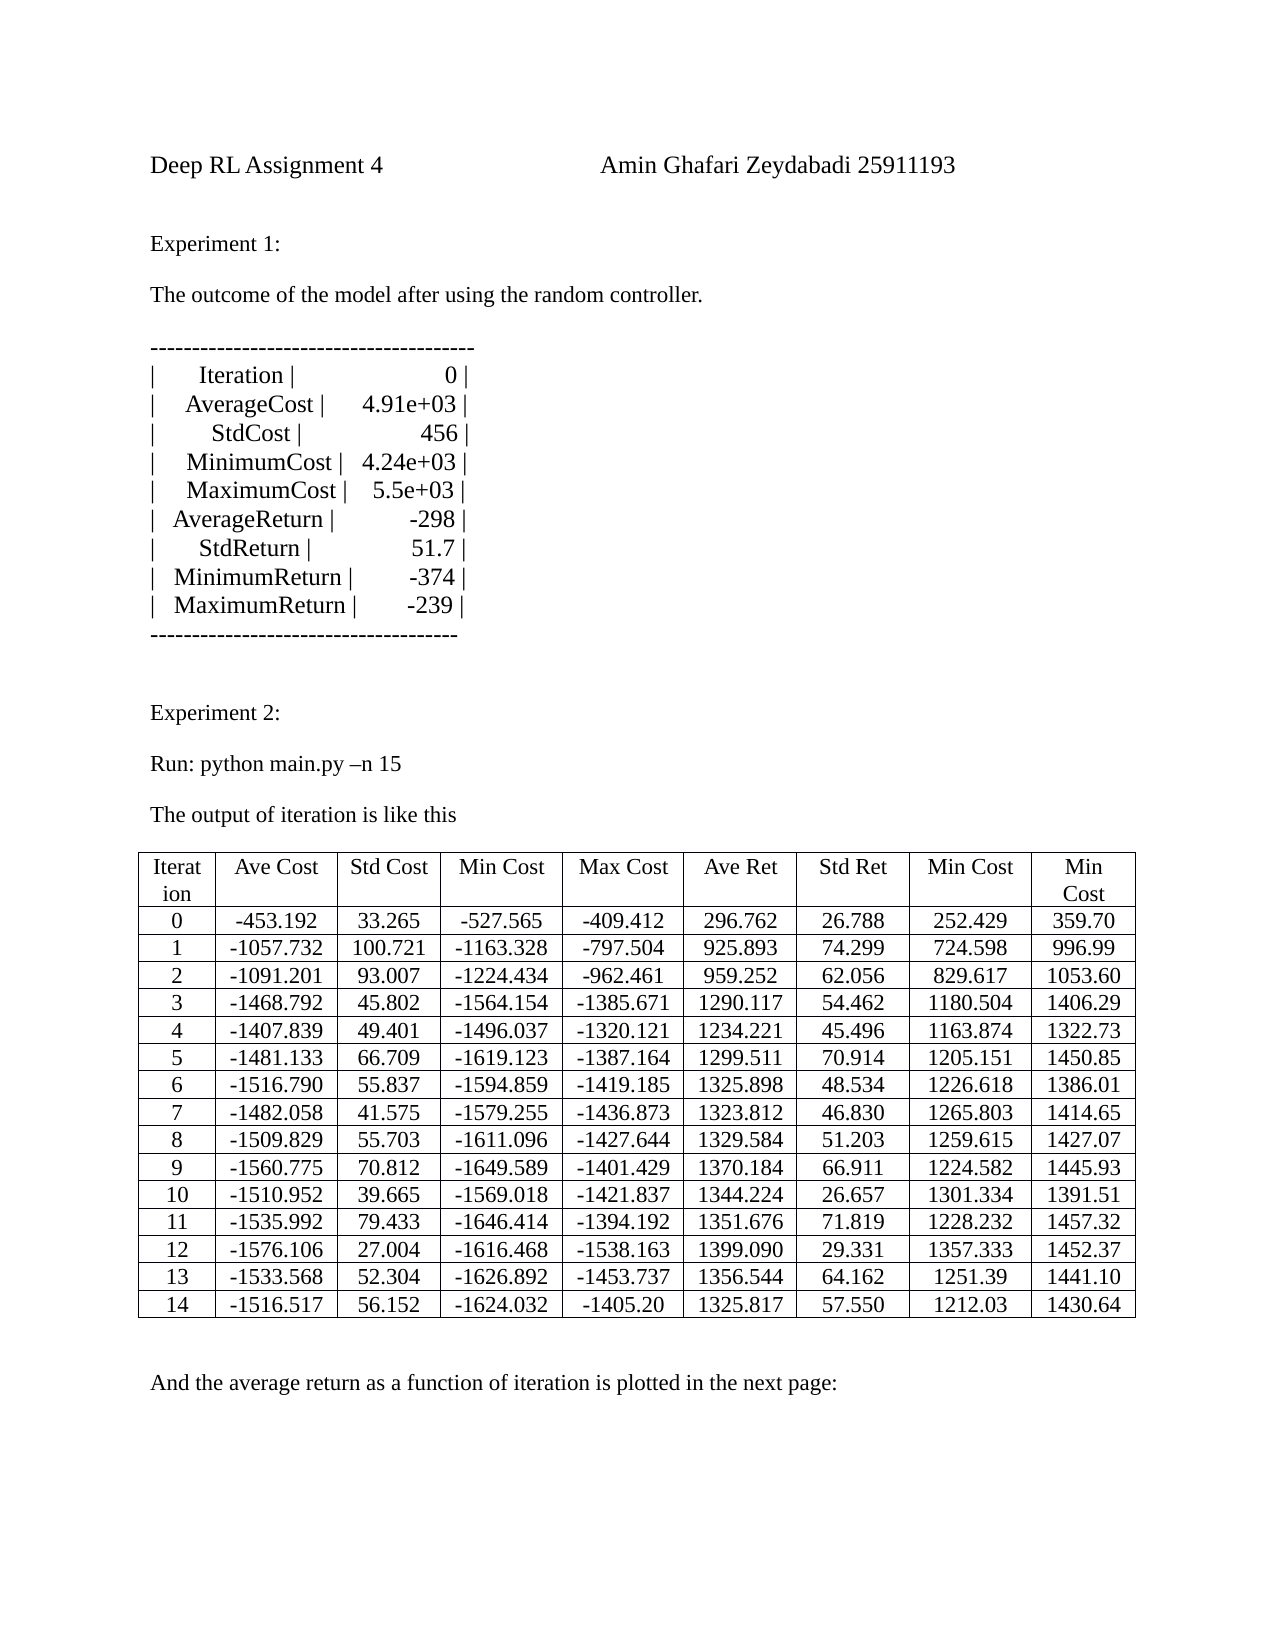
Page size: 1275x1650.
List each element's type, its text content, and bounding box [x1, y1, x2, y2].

table_cell 51.203 [797, 1126, 909, 1153]
table_cell 1180.504 [910, 989, 1031, 1016]
table_cell -1481.133 [216, 1044, 337, 1070]
table_cell 57.550 [797, 1291, 909, 1317]
table_cell 48.534 [797, 1071, 909, 1098]
table_cell 1259.615 [910, 1126, 1031, 1153]
table_cell 1351.676 [684, 1209, 796, 1235]
table_cell 2 [139, 962, 215, 988]
table_cell -1516.790 [216, 1071, 337, 1098]
table_cell -1453.737 [563, 1263, 683, 1289]
table_cell 33.265 [338, 907, 440, 933]
table_cell -1576.106 [216, 1236, 337, 1262]
table_header Min Cost [441, 853, 562, 906]
table_header Max Cost [563, 853, 683, 906]
table_cell -1516.517 [216, 1291, 337, 1317]
table_cell 70.812 [338, 1154, 440, 1180]
table_cell -1407.839 [216, 1017, 337, 1043]
table_cell 1370.184 [684, 1154, 796, 1180]
table_cell 13 [139, 1263, 215, 1289]
text Deep RL Assignment 4 Amin Ghafari Zeydabadi 25911193 [150, 150, 1125, 179]
table_cell 54.462 [797, 989, 909, 1016]
table_cell -797.504 [563, 935, 683, 961]
table_cell 41.575 [338, 1099, 440, 1125]
table_cell -1510.952 [216, 1181, 337, 1207]
table_cell 1325.817 [684, 1291, 796, 1317]
table_cell 1445.93 [1032, 1154, 1135, 1180]
table_cell 66.709 [338, 1044, 440, 1070]
table_cell 12 [139, 1236, 215, 1262]
table_cell 56.152 [338, 1291, 440, 1317]
table_cell 1212.03 [910, 1291, 1031, 1317]
table_cell 52.304 [338, 1263, 440, 1289]
table_cell 71.819 [797, 1209, 909, 1235]
table_cell -1385.671 [563, 989, 683, 1016]
table_cell 1323.812 [684, 1099, 796, 1125]
table_cell 1301.334 [910, 1181, 1031, 1207]
table_cell 4 [139, 1017, 215, 1043]
text And the average return as a function of iteration is plotted in the next page: [150, 1369, 1125, 1395]
table_cell 26.657 [797, 1181, 909, 1207]
table_cell 79.433 [338, 1209, 440, 1235]
table_header Std Ret [797, 853, 909, 906]
table_cell -1421.837 [563, 1181, 683, 1207]
table_cell 959.252 [684, 962, 796, 988]
table_cell 64.162 [797, 1263, 909, 1289]
table_cell -1496.037 [441, 1017, 562, 1043]
table_cell 14 [139, 1291, 215, 1317]
table_header Ave Cost [216, 853, 337, 906]
table_cell 1356.544 [684, 1263, 796, 1289]
table_header Min Cost [1032, 853, 1135, 906]
table_cell -1626.892 [441, 1263, 562, 1289]
text ------------------------------------- [150, 619, 1125, 648]
table_cell 26.788 [797, 907, 909, 933]
table_cell 1265.803 [910, 1099, 1031, 1125]
text --------------------------------------- [150, 332, 1125, 361]
table_cell -962.461 [563, 962, 683, 988]
text Run: python main.py –n 15 [150, 750, 1125, 777]
table_cell -1569.018 [441, 1181, 562, 1207]
text | MaximumCost | 5.5e+03 | [150, 476, 1125, 504]
text | Iteration | 0 | [150, 361, 1125, 389]
table_cell 3 [139, 989, 215, 1016]
table_cell 252.429 [910, 907, 1031, 933]
table_cell 10 [139, 1181, 215, 1207]
table_cell 1299.511 [684, 1044, 796, 1070]
table_cell 1430.64 [1032, 1291, 1135, 1317]
table_cell -453.192 [216, 907, 337, 933]
table_cell 9 [139, 1154, 215, 1180]
table_cell 1457.32 [1032, 1209, 1135, 1235]
table_cell -1538.163 [563, 1236, 683, 1262]
table_cell 296.762 [684, 907, 796, 933]
table_cell 70.914 [797, 1044, 909, 1070]
table_cell 996.99 [1032, 935, 1135, 961]
table_cell -1320.121 [563, 1017, 683, 1043]
table_cell 1251.39 [910, 1263, 1031, 1289]
table_cell 74.299 [797, 935, 909, 961]
table_header Min Cost [910, 853, 1031, 906]
table_cell 1427.07 [1032, 1126, 1135, 1153]
table_cell 62.056 [797, 962, 909, 988]
text | AverageCost | 4.91e+03 | [150, 389, 1125, 418]
table_cell -1616.468 [441, 1236, 562, 1262]
table_cell 1163.874 [910, 1017, 1031, 1043]
table_cell -1611.096 [441, 1126, 562, 1153]
table_cell -527.565 [441, 907, 562, 933]
table_header Std Cost [338, 853, 440, 906]
table_cell 1399.090 [684, 1236, 796, 1262]
table_cell 5 [139, 1044, 215, 1070]
table_cell 66.911 [797, 1154, 909, 1180]
text Experiment 1: [150, 230, 1125, 256]
table_cell 1234.221 [684, 1017, 796, 1043]
table_cell 1 [139, 935, 215, 961]
table_cell -1394.192 [563, 1209, 683, 1235]
table_cell 1290.117 [684, 989, 796, 1016]
table_cell -1091.201 [216, 962, 337, 988]
table_cell -1646.414 [441, 1209, 562, 1235]
table_cell 1325.898 [684, 1071, 796, 1098]
table_cell 29.331 [797, 1236, 909, 1262]
table_cell 1406.29 [1032, 989, 1135, 1016]
table_cell -1533.568 [216, 1263, 337, 1289]
table_cell 55.837 [338, 1071, 440, 1098]
table_cell 0 [139, 907, 215, 933]
text | AverageReturn | -298 | [150, 504, 1125, 533]
table_cell 55.703 [338, 1126, 440, 1153]
text | MinimumCost | 4.24e+03 | [150, 447, 1125, 476]
table_cell 1226.618 [910, 1071, 1031, 1098]
table_cell -1224.434 [441, 962, 562, 988]
table_cell -1594.859 [441, 1071, 562, 1098]
table_cell 1441.10 [1032, 1263, 1135, 1289]
table_cell 8 [139, 1126, 215, 1153]
table_cell 1224.582 [910, 1154, 1031, 1180]
table_cell 1329.584 [684, 1126, 796, 1153]
table_cell -1419.185 [563, 1071, 683, 1098]
table_cell -1427.644 [563, 1126, 683, 1153]
table_cell -1564.154 [441, 989, 562, 1016]
table_cell 724.598 [910, 935, 1031, 961]
text | MinimumReturn | -374 | [150, 562, 1125, 591]
table_cell 359.70 [1032, 907, 1135, 933]
text The output of iteration is like this [150, 801, 1125, 828]
table_cell -1509.829 [216, 1126, 337, 1153]
table_cell -1560.775 [216, 1154, 337, 1180]
text | MaximumReturn | -239 | [150, 591, 1125, 619]
table_cell 1053.60 [1032, 962, 1135, 988]
table_header Iteration [139, 853, 215, 906]
table_cell 1357.333 [910, 1236, 1031, 1262]
table_cell -1624.032 [441, 1291, 562, 1317]
table_cell -1619.123 [441, 1044, 562, 1070]
table_cell 1414.65 [1032, 1099, 1135, 1125]
table_cell -1401.429 [563, 1154, 683, 1180]
table_cell 93.007 [338, 962, 440, 988]
table_cell 6 [139, 1071, 215, 1098]
table_cell 829.617 [910, 962, 1031, 988]
table_cell -1163.328 [441, 935, 562, 961]
table_cell 46.830 [797, 1099, 909, 1125]
table_cell 1386.01 [1032, 1071, 1135, 1098]
table_cell 39.665 [338, 1181, 440, 1207]
table_cell -1468.792 [216, 989, 337, 1016]
table_cell 1344.224 [684, 1181, 796, 1207]
table_cell -1482.058 [216, 1099, 337, 1125]
table_cell 1452.37 [1032, 1236, 1135, 1262]
table_cell -1057.732 [216, 935, 337, 961]
table_header Ave Ret [684, 853, 796, 906]
text Experiment 2: [150, 699, 1125, 726]
table_cell 1205.151 [910, 1044, 1031, 1070]
table_cell 7 [139, 1099, 215, 1125]
text | StdCost | 456 | [150, 418, 1125, 447]
text The outcome of the model after using the random controller. [150, 281, 1125, 307]
table_cell -1579.255 [441, 1099, 562, 1125]
table_cell 27.004 [338, 1236, 440, 1262]
table_cell -1405.20 [563, 1291, 683, 1317]
table_cell -409.412 [563, 907, 683, 933]
table_cell 11 [139, 1209, 215, 1235]
table_cell 100.721 [338, 935, 440, 961]
table_cell -1649.589 [441, 1154, 562, 1180]
table_cell 1322.73 [1032, 1017, 1135, 1043]
table_cell 49.401 [338, 1017, 440, 1043]
table_cell 45.496 [797, 1017, 909, 1043]
table_cell 1228.232 [910, 1209, 1031, 1235]
table_cell -1535.992 [216, 1209, 337, 1235]
table_cell -1387.164 [563, 1044, 683, 1070]
table_cell 1391.51 [1032, 1181, 1135, 1207]
table_cell 45.802 [338, 989, 440, 1016]
text | StdReturn | 51.7 | [150, 533, 1125, 562]
table_cell 1450.85 [1032, 1044, 1135, 1070]
table_cell -1436.873 [563, 1099, 683, 1125]
table_cell 925.893 [684, 935, 796, 961]
